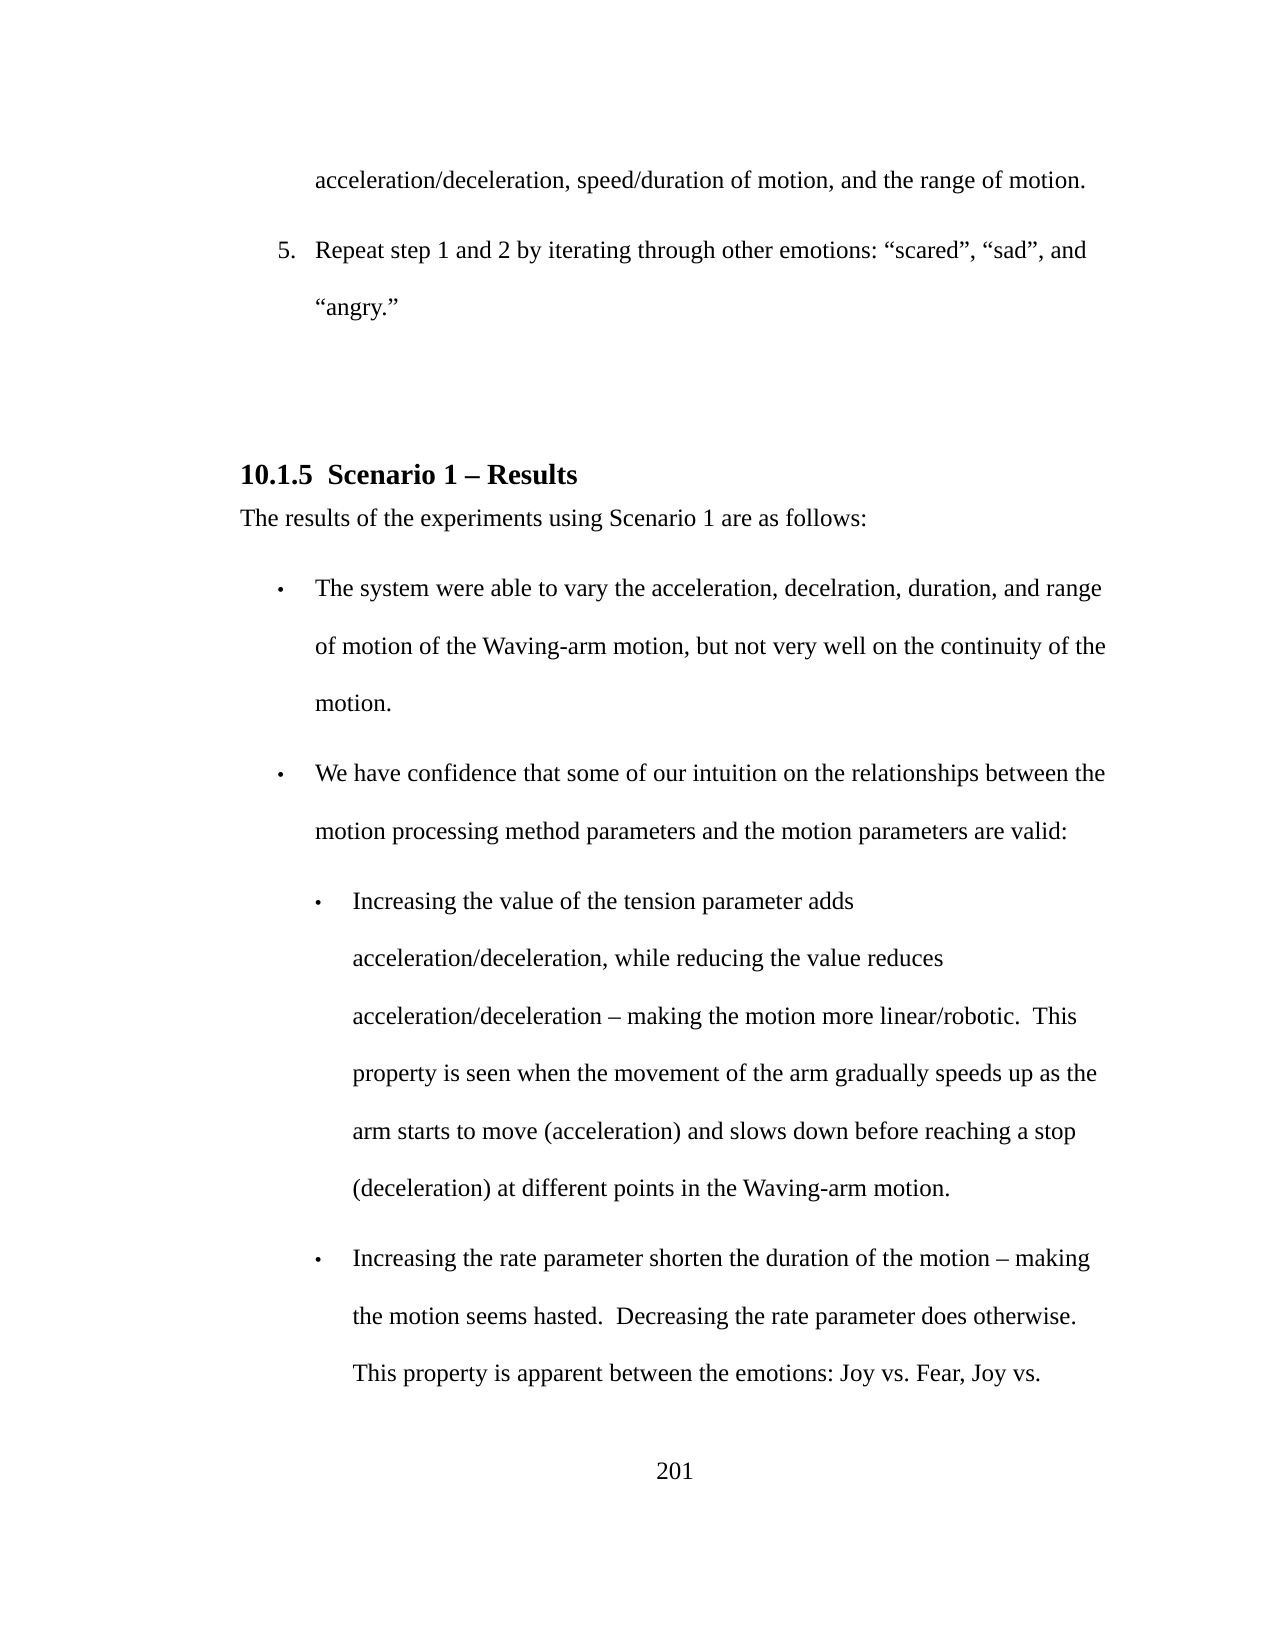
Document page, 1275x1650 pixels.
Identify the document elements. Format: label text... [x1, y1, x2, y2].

list Increasing the value of the tension parameter adds acceleration/deceleration, while reducing the value reduces acceleration/deceleration – making the motion more linear/robotic. This property is seen when the movement of the arm gradually speeds up as the arm starts to move (acceleration) and slows down before reaching a stop (deceleration) at different points in the Waving-arm motion. [315, 886, 1110, 1202]
list The system were able to vary the acceleration, decelration, duration, and range of motion of the Waving-arm motion, but not very well on the continuity of the motion. [277, 573, 1110, 717]
subtitle 10.1.5 Scenario 1 – Results [240, 457, 1110, 491]
list We have confidence that some of our intuition on the relationships between the motion processing method parameters and the motion parameters are valid: [277, 758, 1110, 844]
list acceleration/deceleration, speed/duration of motion, and the range of motion. [277, 165, 1110, 193]
text The results of the experiments using Scenario 1 are as follows: [240, 503, 1110, 532]
list Repeat step 1 and 2 by iterating through other emotions: “scared”, “sad”, and “angry.” [277, 235, 1110, 321]
list Increasing the rate parameter shorten the duration of the motion – making the motion seems hasted. Decreasing the rate parameter does otherwise. This property is apparent between the emotions: Joy vs. Fear, Joy vs. [315, 1243, 1110, 1387]
